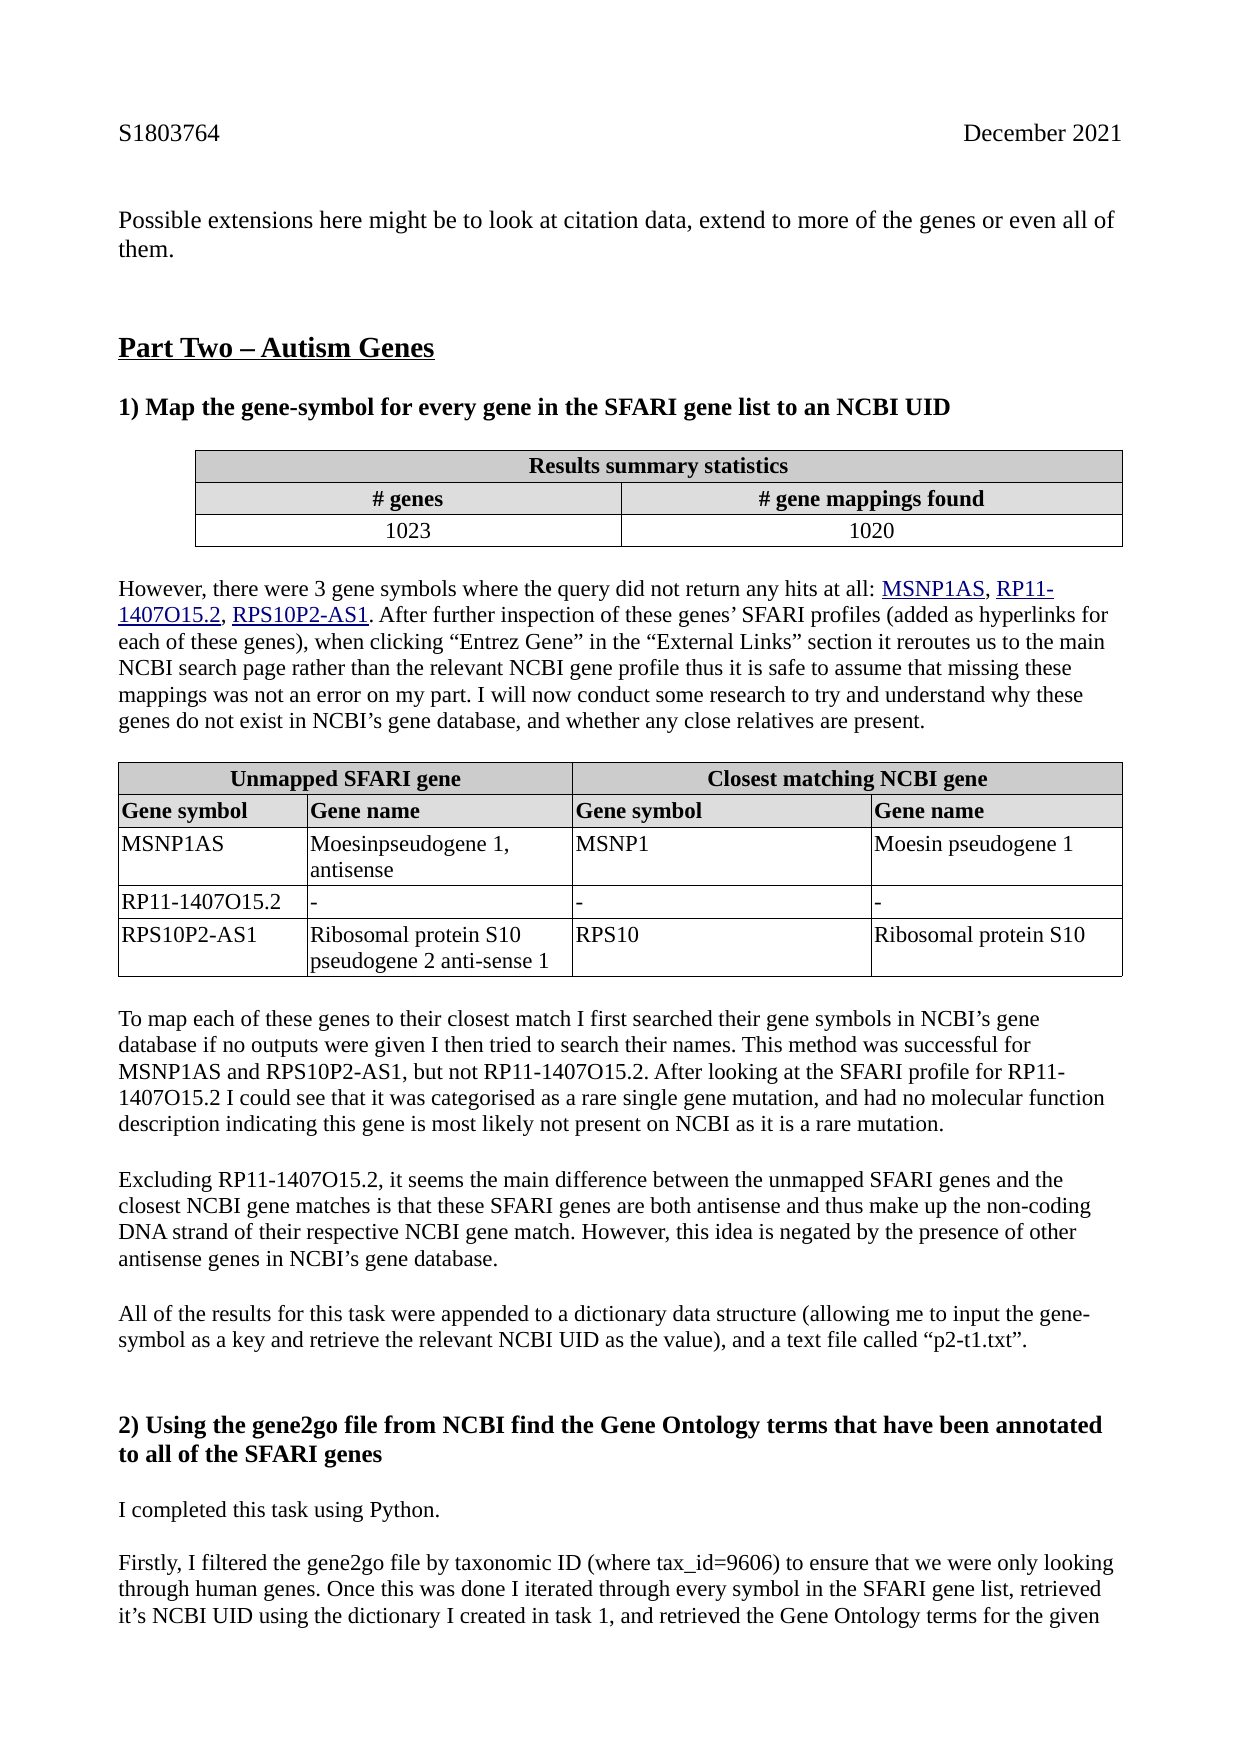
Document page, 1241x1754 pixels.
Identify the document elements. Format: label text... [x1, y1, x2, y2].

table_cell MSNP1 [573, 828, 871, 885]
table_header Unmapped SFARI gene [119, 763, 572, 794]
text Part Two – Autism Genes [118, 330, 1122, 392]
text Possible extensions here might be to look at citation data, extend to more of the genes or even all of them. [118, 205, 1122, 263]
text To map each of these genes to their closest match I first searched their gene symbols in NCBI’s gene database if no outputs were given I then tried to search their names. This method was successful for MSNP1AS and RPS10P2-AS1, but not RP11-1407O15.2. After looking at the SFARI profile for RP11-1407O15.2 I could see that it was categorised as a rare single gene mutation, and had no molecular function description indicating this gene is most likely not present on NCBI as it is a rare mutation. [118, 977, 1122, 1166]
text 1) Map the gene-symbol for every gene in the SFARI gene list to an NCBI UID [118, 392, 1122, 449]
table_cell - [308, 886, 572, 918]
table_cell # gene mappings found [622, 483, 1122, 514]
table_cell Gene symbol [573, 795, 871, 827]
text All of the results for this task were appended to a dictionary data structure (allowing me to input the gene-symbol as a key and retrieve the relevant NCBI UID as the value), and a text file called “p2-t1.txt”. [118, 1300, 1122, 1352]
table_cell Gene name [308, 795, 572, 827]
text 2) Using the gene2go file from NCBI find the Gene Ontology terms that have been annotated to all of the SFARI genes I completed this task using Python. Firstly, I filtered the gene2go file by taxonomic ID (where tax_id=9606) to ensure that we were only looking through human genes. Once this was done I iterated through every symbol in the SFARI gene list, retrieved it’s NCBI UID using the dictionary I created in task 1, and retrieved the Gene Ontology terms for the given [118, 1410, 1122, 1628]
table_cell - [872, 886, 1122, 918]
table_cell Ribosomal protein S10 [872, 919, 1122, 976]
text Excluding RP11-1407O15.2, it seems the main difference between the unmapped SFARI genes and the closest NCBI gene matches is that these SFARI genes are both antisense and thus make up the non-coding DNA strand of their respective NCBI gene match. However, this idea is negated by the presence of other antisense genes in NCBI’s gene database. [118, 1166, 1122, 1271]
table_cell 1023 [196, 515, 621, 546]
table_cell RP11-1407O15.2 [119, 886, 307, 918]
table_cell Moesinpseudogene 1, antisense [308, 828, 572, 885]
table_header Results summary statistics [196, 451, 1122, 482]
text However, there were 3 gene symbols where the query did not return any hits at all: MSNP1AS, RP11-1407O15.2, RPS10P2-AS1. After further inspection of these genes’ SFARI profiles (added as hyperlinks for each of these genes), when clicking “Entrez Gene” in the “External Links” section it reroutes us to the main NCBI search page rather than the relevant NCBI gene profile thus it is safe to assume that missing these mappings was not an error on my part. I will now conduct some research to try and understand why these genes do not exist in NCBI’s gene database, and whether any close relatives are present. [118, 575, 1122, 733]
table_cell RPS10P2-AS1 [119, 919, 307, 976]
table_cell # genes [196, 483, 621, 514]
table_cell MSNP1AS [119, 828, 307, 885]
table_cell RPS10 [573, 919, 871, 976]
table_cell Ribosomal protein S10 pseudogene 2 anti-sense 1 [308, 919, 572, 976]
table_header Closest matching NCBI gene [573, 763, 1122, 794]
table_cell Gene name [872, 795, 1122, 827]
table_cell - [573, 886, 871, 918]
table_cell 1020 [622, 515, 1122, 546]
table_cell Gene symbol [119, 795, 307, 827]
table_cell Moesin pseudogene 1 [872, 828, 1122, 885]
